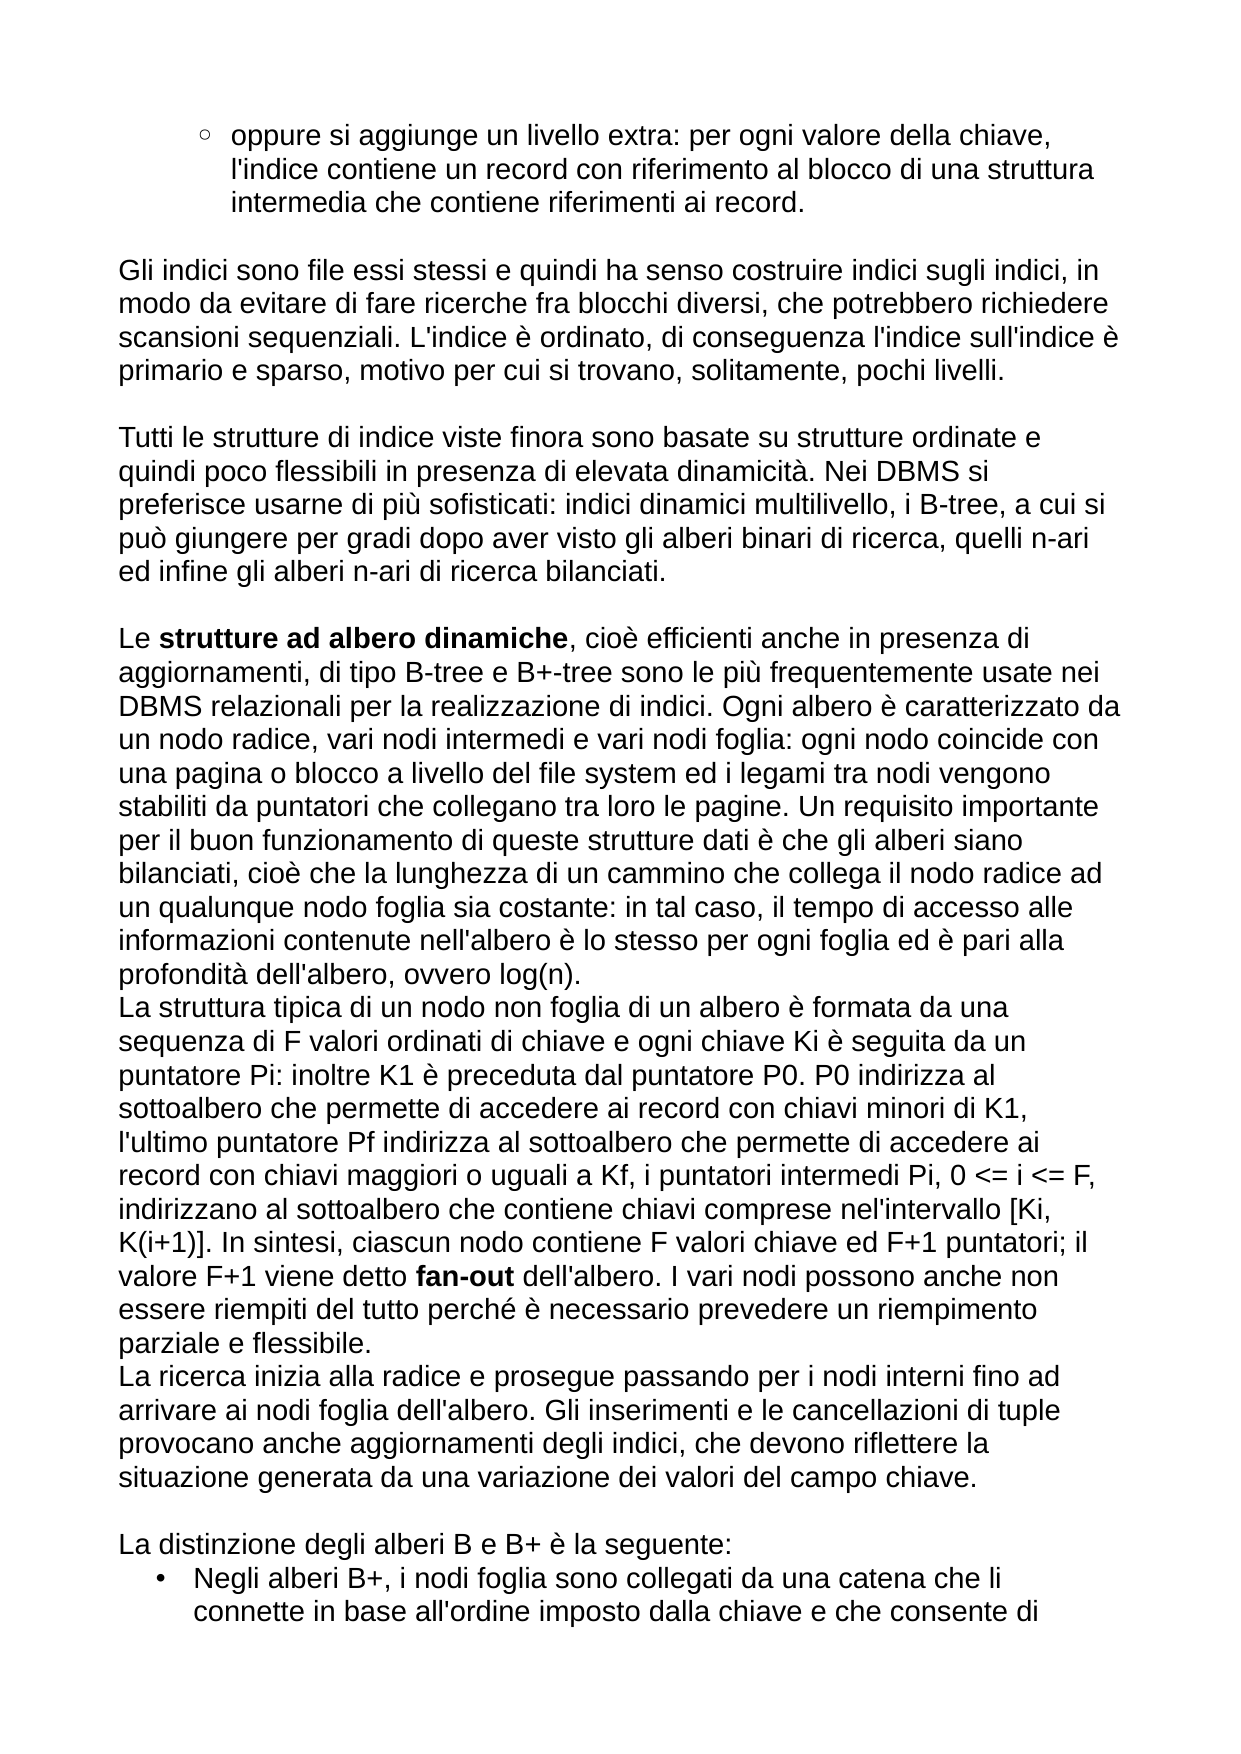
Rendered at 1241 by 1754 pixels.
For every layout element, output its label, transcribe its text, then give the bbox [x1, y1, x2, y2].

text Gli indici sono file essi stessi e quindi ha senso costruire indici sugli indici, in modo da evitare di fare ricerche fra blocchi diversi, che potrebbero richiedere scansioni sequenziali. L'indice è ordinato, di conseguenza l'indice sull'indice è primario e sparso, motivo per cui si trovano, solitamente, pochi livelli. [118, 252, 1122, 387]
text Le strutture ad albero dinamiche, cioè efficienti anche in presenza di aggiornamenti, di tipo B-tree e B+-tree sono le più frequentemente usate nei DBMS relazionali per la realizzazione di indici. Ogni albero è caratterizzato da un nodo radice, vari nodi intermedi e vari nodi foglia: ogni nodo coincide con una pagina o blocco a livello del file system ed i legami tra nodi vengono stabiliti da puntatori che collegano tra loro le pagine. Un requisito importante per il buon funzionamento di queste strutture dati è che gli alberi siano bilanciati, cioè che la lunghezza di un cammino che collega il nodo radice ad un qualunque nodo foglia sia costante: in tal caso, il tempo di accesso alle informazioni contenute nell'albero è lo stesso per ogni foglia ed è pari alla profondità dell'albero, ovvero log(n). [118, 621, 1122, 990]
list Negli alberi B+, i nodi foglia sono collegati da una catena che li connette in base all'ordine imposto dalla chiave e che consente di [156, 1561, 1122, 1628]
text La ricerca inizia alla radice e prosegue passando per i nodi interni fino ad arrivare ai nodi foglia dell'albero. Gli inserimenti e le cancellazioni di tuple provocano anche aggiornamenti degli indici, che devono riflettere la situazione generata da una variazione dei valori del campo chiave. [118, 1359, 1122, 1493]
text Tutti le strutture di indice viste finora sono basate su strutture ordinate e quindi poco flessibili in presenza di elevata dinamicità. Nei DBMS si preferisce usarne di più sofisticati: indici dinamici multilivello, i B-tree, a cui si può giungere per gradi dopo aver visto gli alberi binari di ricerca, quelli n-ari ed infine gli alberi n-ari di ricerca bilanciati. [118, 420, 1122, 588]
list oppure si aggiunge un livello extra: per ogni valore della chiave, l'indice contiene un record con riferimento al blocco di una struttura intermedia che contiene riferimenti ai record. [193, 118, 1122, 219]
text La distinzione degli alberi B e B+ è la seguente: [118, 1527, 1122, 1561]
text La struttura tipica di un nodo non foglia di un albero è formata da una sequenza di F valori ordinati di chiave e ogni chiave Ki è seguita da un puntatore Pi: inoltre K1 è preceduta dal puntatore P0. P0 indirizza al sottoalbero che permette di accedere ai record con chiavi minori di K1, l'ultimo puntatore Pf indirizza al sottoalbero che permette di accedere ai record con chiavi maggiori o uguali a Kf, i puntatori intermedi Pi, 0 <= i <= F, indirizzano al sottoalbero che contiene chiavi comprese nel'intervallo [Ki, K(i+1)]. In sintesi, ciascun nodo contiene F valori chiave ed F+1 puntatori; il valore F+1 viene detto fan-out dell'albero. I vari nodi possono anche non essere riempiti del tutto perché è necessario prevedere un riempimento parziale e flessibile. [118, 990, 1122, 1359]
